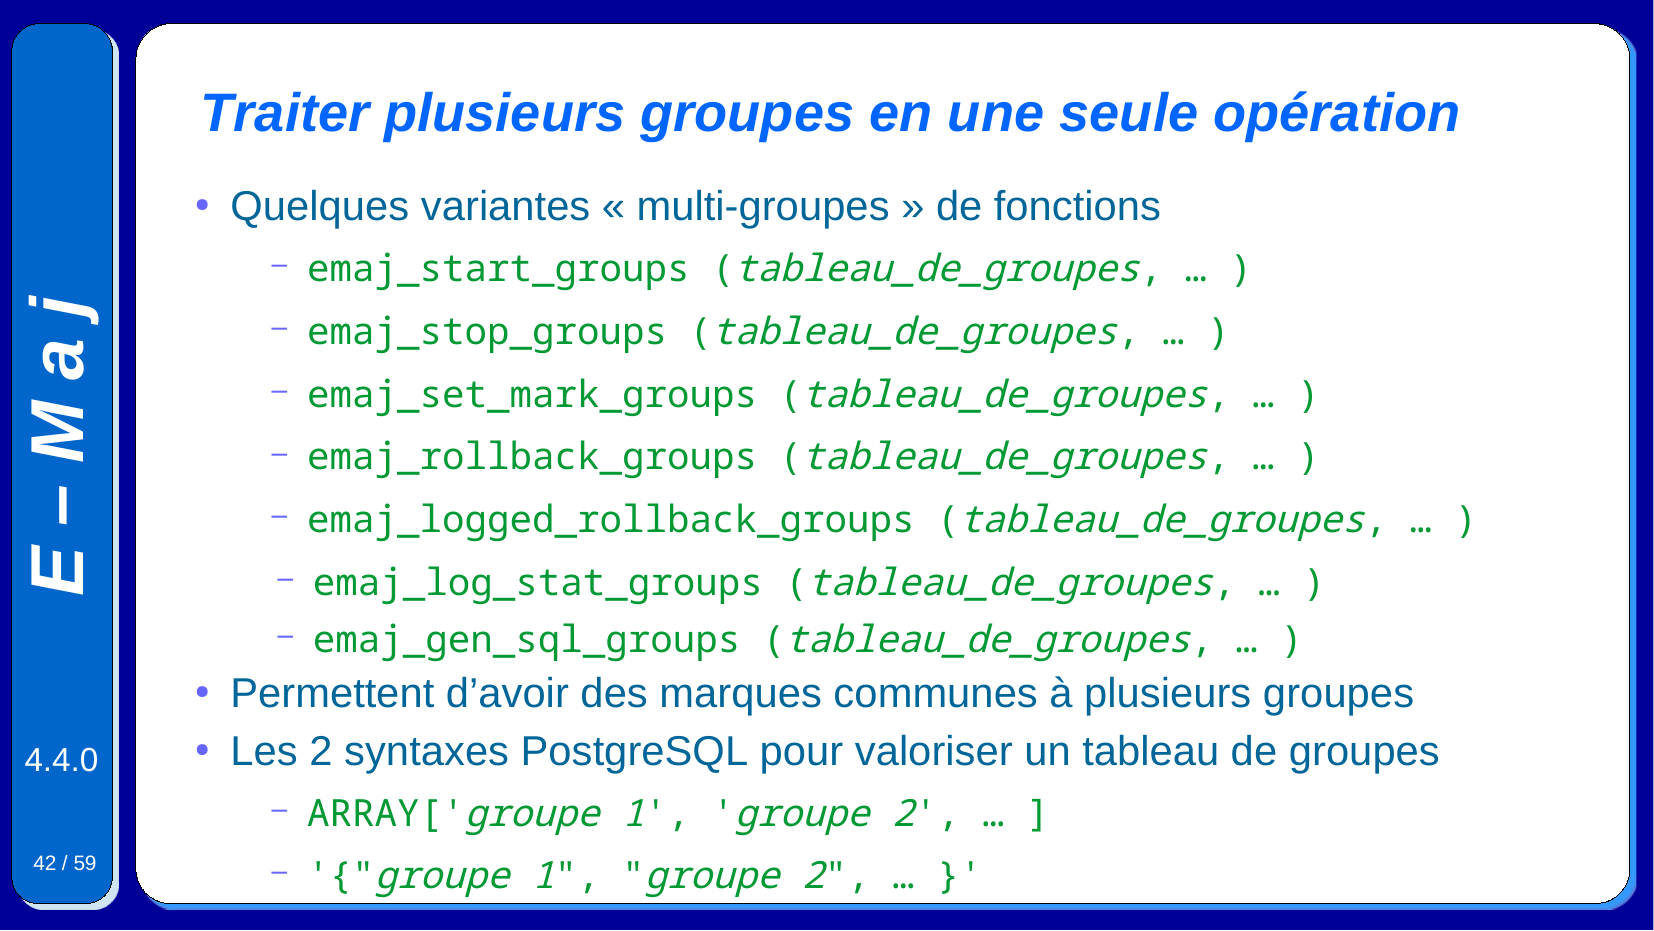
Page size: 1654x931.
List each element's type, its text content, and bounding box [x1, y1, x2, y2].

list Quelques variantes « multi-groupes » de fonctions emaj_start_groups (tableau_de_groupes, … ) emaj_stop_groups (tableau_de_groupes, … ) emaj_set_mark_groups (tableau_de_groupes, … ) emaj_rollback_groups (tableau_de_groupes, … ) emaj_logged_rollback_groups (tableau_de_groupes, … ) emaj_log_stat_groups (tableau_de_groupes, … ) emaj_gen_sql_groups (tableau_de_groupes, … ) Permettent d’avoir des marques communes à plusieurs groupes Les 2 syntaxes PostgreSQL pour valoriser un tableau de groupes ARRAY['groupe 1', 'groupe 2', … ] '{"groupe 1", "groupe 2", … }' [177, 183, 1587, 882]
title Traiter plusieurs groupes en une seule opération [200, 34, 1575, 183]
